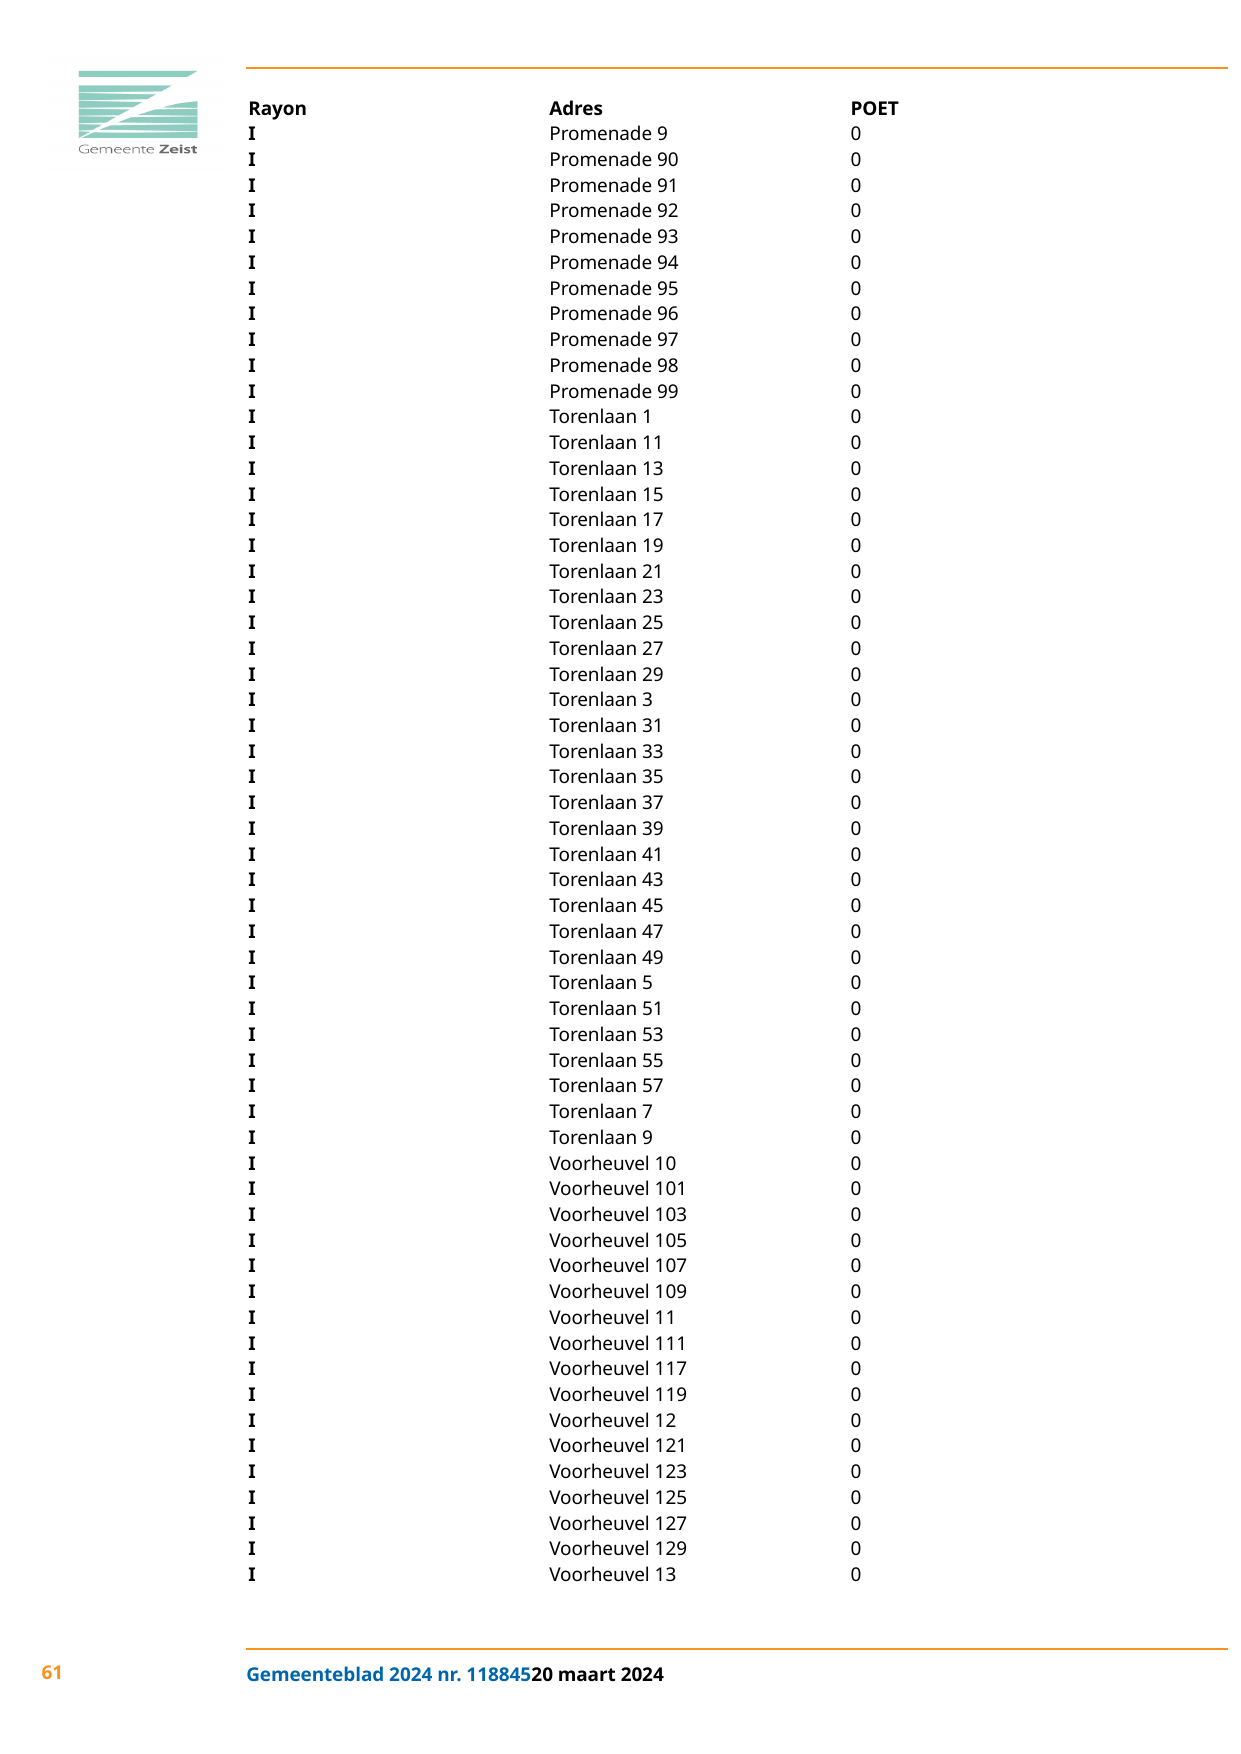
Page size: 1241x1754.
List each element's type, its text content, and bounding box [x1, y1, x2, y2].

table_cell 0 [850, 1330, 1152, 1356]
table_cell I [248, 1073, 549, 1098]
table_cell I [248, 1047, 549, 1072]
table_cell 0 [850, 867, 1152, 892]
table_cell I [248, 1330, 549, 1356]
table_cell 0 [850, 275, 1152, 301]
table_cell I [248, 1201, 549, 1227]
table_cell I [248, 1227, 549, 1253]
table_cell I [248, 609, 549, 635]
table_cell 0 [850, 609, 1152, 635]
table_cell 0 [850, 687, 1152, 712]
table_cell 0 [850, 1433, 1152, 1458]
table_cell Torenlaan 53 [549, 1021, 850, 1047]
table_cell Voorheuvel 123 [549, 1459, 850, 1484]
picture [41, 47, 231, 172]
table_cell 0 [850, 172, 1152, 198]
table_header Rayon [248, 95, 549, 121]
table_cell Promenade 91 [549, 172, 850, 198]
table_cell 0 [850, 532, 1152, 558]
table_cell Torenlaan 19 [549, 532, 850, 558]
table_cell Torenlaan 31 [549, 712, 850, 738]
table_cell 0 [850, 712, 1152, 738]
table_cell I [248, 738, 549, 764]
table_cell I [248, 790, 549, 815]
table_cell I [248, 506, 549, 532]
table_cell Torenlaan 33 [549, 738, 850, 764]
table_cell I [248, 1484, 549, 1510]
table_cell Torenlaan 15 [549, 481, 850, 506]
table_cell I [248, 893, 549, 918]
table_cell Torenlaan 27 [549, 635, 850, 661]
table_cell Torenlaan 37 [549, 790, 850, 815]
table_cell I [248, 841, 549, 867]
table_cell Promenade 95 [549, 275, 850, 301]
table_cell I [248, 1459, 549, 1484]
table_cell Voorheuvel 13 [549, 1561, 850, 1587]
table_cell Voorheuvel 127 [549, 1510, 850, 1536]
table_cell 0 [850, 1381, 1152, 1407]
table_cell I [248, 1124, 549, 1150]
table_cell I [248, 1098, 549, 1124]
table_cell Voorheuvel 107 [549, 1253, 850, 1278]
table_cell Torenlaan 57 [549, 1073, 850, 1098]
table_cell I [248, 558, 549, 584]
table_cell Voorheuvel 12 [549, 1407, 850, 1433]
table_cell 0 [850, 815, 1152, 841]
table_cell 0 [850, 558, 1152, 584]
table_cell Torenlaan 29 [549, 661, 850, 687]
table_cell Promenade 90 [549, 146, 850, 172]
table_cell 0 [850, 1098, 1152, 1124]
table_cell 0 [850, 893, 1152, 918]
table_cell Torenlaan 41 [549, 841, 850, 867]
table_cell I [248, 970, 549, 995]
table_cell 0 [850, 506, 1152, 532]
table_cell 0 [850, 1021, 1152, 1047]
table_cell I [248, 1304, 549, 1330]
table_cell I [248, 1021, 549, 1047]
table_cell I [248, 1278, 549, 1304]
table_cell 0 [850, 429, 1152, 455]
table_cell Promenade 99 [549, 378, 850, 403]
table_cell I [248, 455, 549, 481]
table_cell 0 [850, 790, 1152, 815]
table_cell Torenlaan 43 [549, 867, 850, 892]
table_cell I [248, 1150, 549, 1175]
table_cell 0 [850, 1047, 1152, 1072]
table_cell Voorheuvel 121 [549, 1433, 850, 1458]
table_cell I [248, 429, 549, 455]
table_cell Promenade 92 [549, 198, 850, 223]
table_cell 0 [850, 661, 1152, 687]
table_cell Torenlaan 49 [549, 944, 850, 969]
table_cell I [248, 1536, 549, 1561]
table_cell Torenlaan 35 [549, 764, 850, 789]
table_cell 0 [850, 970, 1152, 995]
table_cell I [248, 481, 549, 506]
table_cell I [248, 1175, 549, 1201]
table_cell Torenlaan 55 [549, 1047, 850, 1072]
table_cell Torenlaan 23 [549, 584, 850, 609]
table_cell 0 [850, 1253, 1152, 1278]
table_cell Voorheuvel 125 [549, 1484, 850, 1510]
table_cell Torenlaan 5 [549, 970, 850, 995]
table_cell I [248, 1381, 549, 1407]
table_cell I [248, 1510, 549, 1536]
table_cell I [248, 944, 549, 969]
table_cell I [248, 532, 549, 558]
table_cell Torenlaan 25 [549, 609, 850, 635]
table_cell I [248, 1253, 549, 1278]
table_header Adres [549, 95, 850, 121]
table_cell I [248, 352, 549, 378]
table_cell I [248, 1356, 549, 1381]
table_cell 0 [850, 1536, 1152, 1561]
table_cell Voorheuvel 101 [549, 1175, 850, 1201]
table_cell Voorheuvel 111 [549, 1330, 850, 1356]
table_cell Voorheuvel 117 [549, 1356, 850, 1381]
table_cell 0 [850, 918, 1152, 944]
table_cell Voorheuvel 129 [549, 1536, 850, 1561]
table_cell 0 [850, 301, 1152, 326]
table_cell I [248, 146, 549, 172]
table_cell 0 [850, 481, 1152, 506]
table_cell Voorheuvel 105 [549, 1227, 850, 1253]
table_cell Voorheuvel 119 [549, 1381, 850, 1407]
table_cell 0 [850, 1201, 1152, 1227]
table_cell Torenlaan 13 [549, 455, 850, 481]
table_cell Voorheuvel 103 [549, 1201, 850, 1227]
table_cell Torenlaan 1 [549, 404, 850, 429]
table_cell 0 [850, 146, 1152, 172]
table_cell I [248, 301, 549, 326]
table_cell Torenlaan 17 [549, 506, 850, 532]
table_cell Promenade 93 [549, 224, 850, 249]
table_cell 0 [850, 1356, 1152, 1381]
table_cell 0 [850, 995, 1152, 1021]
table_cell I [248, 635, 549, 661]
table_cell I [248, 404, 549, 429]
table_cell Promenade 94 [549, 249, 850, 275]
table_cell 0 [850, 378, 1152, 403]
table_cell Promenade 96 [549, 301, 850, 326]
table_cell 0 [850, 352, 1152, 378]
table_cell I [248, 815, 549, 841]
table_cell 0 [850, 1484, 1152, 1510]
table_cell 0 [850, 764, 1152, 789]
table_cell 0 [850, 1175, 1152, 1201]
table_cell I [248, 584, 549, 609]
table_cell I [248, 687, 549, 712]
table_cell I [248, 326, 549, 352]
table_cell Torenlaan 47 [549, 918, 850, 944]
table_cell Torenlaan 7 [549, 1098, 850, 1124]
table_cell 0 [850, 584, 1152, 609]
table_cell Torenlaan 45 [549, 893, 850, 918]
table_cell I [248, 918, 549, 944]
table_cell Torenlaan 3 [549, 687, 850, 712]
table_cell 0 [850, 224, 1152, 249]
table_cell 0 [850, 198, 1152, 223]
table_cell I [248, 1433, 549, 1458]
table_cell Torenlaan 51 [549, 995, 850, 1021]
table_cell 0 [850, 1304, 1152, 1330]
table_cell I [248, 249, 549, 275]
table_cell 0 [850, 455, 1152, 481]
table_cell I [248, 378, 549, 403]
table_cell 0 [850, 1278, 1152, 1304]
table_cell I [248, 172, 549, 198]
table_cell Promenade 9 [549, 121, 850, 146]
table_cell I [248, 661, 549, 687]
table_cell 0 [850, 1150, 1152, 1175]
table_cell I [248, 198, 549, 223]
table_cell 0 [850, 738, 1152, 764]
table_cell Torenlaan 21 [549, 558, 850, 584]
table_cell 0 [850, 1227, 1152, 1253]
table_cell 0 [850, 1407, 1152, 1433]
table_cell 0 [850, 121, 1152, 146]
table_cell I [248, 764, 549, 789]
table_cell I [248, 275, 549, 301]
table_cell 0 [850, 1561, 1152, 1587]
table_cell I [248, 1407, 549, 1433]
table_cell I [248, 224, 549, 249]
table_cell Torenlaan 39 [549, 815, 850, 841]
table_cell 0 [850, 1124, 1152, 1150]
table_cell Promenade 97 [549, 326, 850, 352]
table_cell I [248, 712, 549, 738]
table_cell Voorheuvel 11 [549, 1304, 850, 1330]
table_cell Voorheuvel 109 [549, 1278, 850, 1304]
table_cell 0 [850, 635, 1152, 661]
table_cell I [248, 1561, 549, 1587]
table_cell Torenlaan 11 [549, 429, 850, 455]
table_cell I [248, 121, 549, 146]
table_cell Torenlaan 9 [549, 1124, 850, 1150]
table_cell Promenade 98 [549, 352, 850, 378]
table_cell Voorheuvel 10 [549, 1150, 850, 1175]
table_cell 0 [850, 1459, 1152, 1484]
table_cell 0 [850, 944, 1152, 969]
table_cell 0 [850, 841, 1152, 867]
table_cell 0 [850, 1510, 1152, 1536]
table_header POET [850, 95, 1152, 121]
table_cell 0 [850, 249, 1152, 275]
table_cell 0 [850, 404, 1152, 429]
table_cell I [248, 995, 549, 1021]
table_cell I [248, 867, 549, 892]
table_cell 0 [850, 1073, 1152, 1098]
table_cell 0 [850, 326, 1152, 352]
